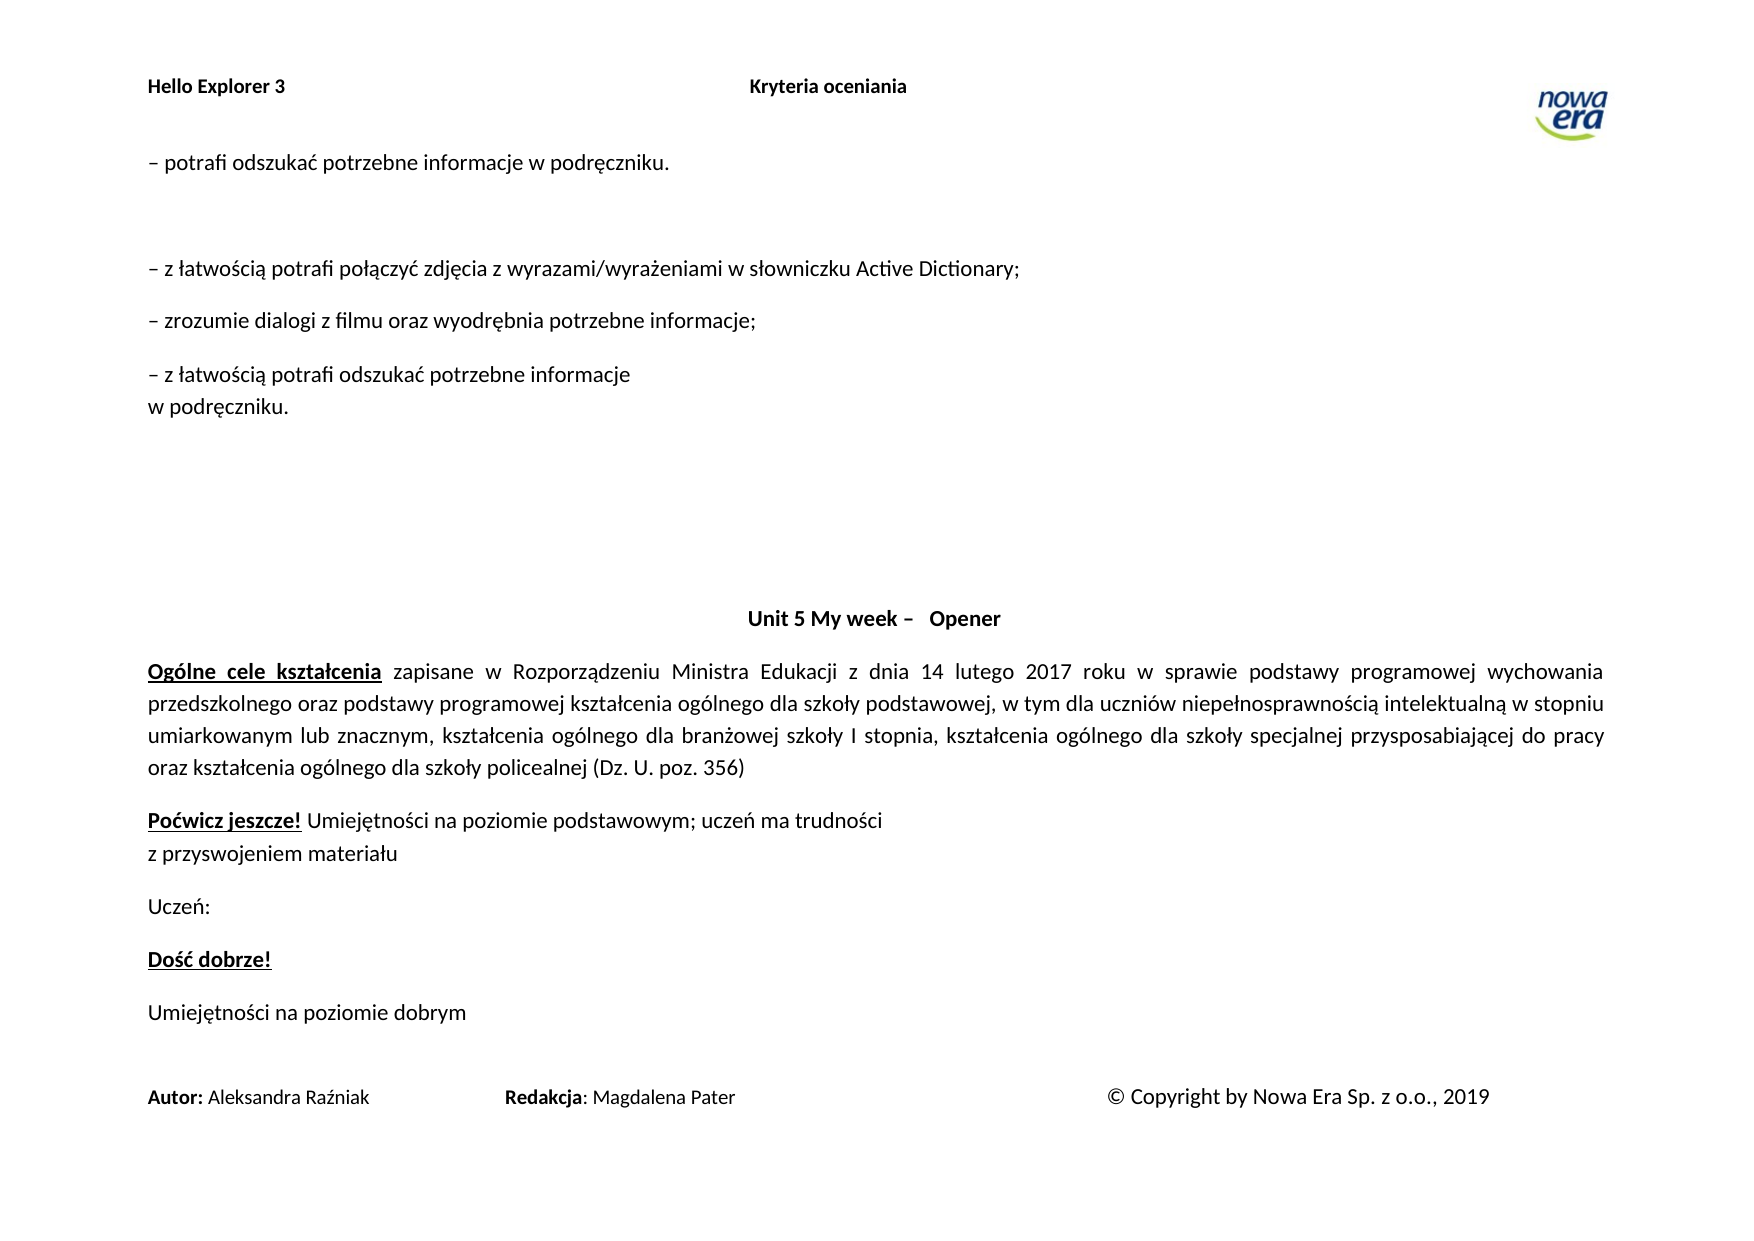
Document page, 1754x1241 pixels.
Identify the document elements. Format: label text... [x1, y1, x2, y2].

text Ogólne cele kształcenia zapisane w Rozporządzeniu Ministra Edukacji z dnia 14 lutego 2017 roku w sprawie podstawy programowej wychowania przedszkolnego oraz podstawy programowej kształcenia ogólnego dla szkoły podstawowej, w tym dla uczniów niepełnosprawnością intelektualną w stopniu umiarkowanym lub znacznym, kształcenia ogólnego dla branżowej szkoły I stopnia, kształcenia ogólnego dla szkoły specjalnej przysposabiającej do pracy oraz kształcenia ogólnego dla szkoły policealnej (Dz. U. poz. 356) [148, 657, 1606, 782]
text Uczeń: [148, 892, 1606, 920]
text – z łatwością potrafi połączyć zdjęcia z wyrazami/wyrażeniami w słowniczku Active Dictionary; [148, 254, 1606, 282]
text – z łatwością potrafi odszukać potrzebne informacje w podręczniku. [148, 360, 1606, 420]
text – potrafi odszukać potrzebne informacje w podręczniku. [148, 148, 1606, 176]
text Poćwicz jeszcze! Umiejętności na poziomie podstawowym; uczeń ma trudności z przyswojeniem materiału [148, 807, 1606, 867]
picture [1526, 83, 1621, 148]
text Unit 5 My week – Opener [148, 604, 1606, 632]
text Dość dobrze! [148, 945, 1606, 973]
text Umiejętności na poziomie dobrym [148, 998, 1606, 1026]
text – zrozumie dialogi z filmu oraz wyodrębnia potrzebne informacje; [148, 307, 1606, 335]
